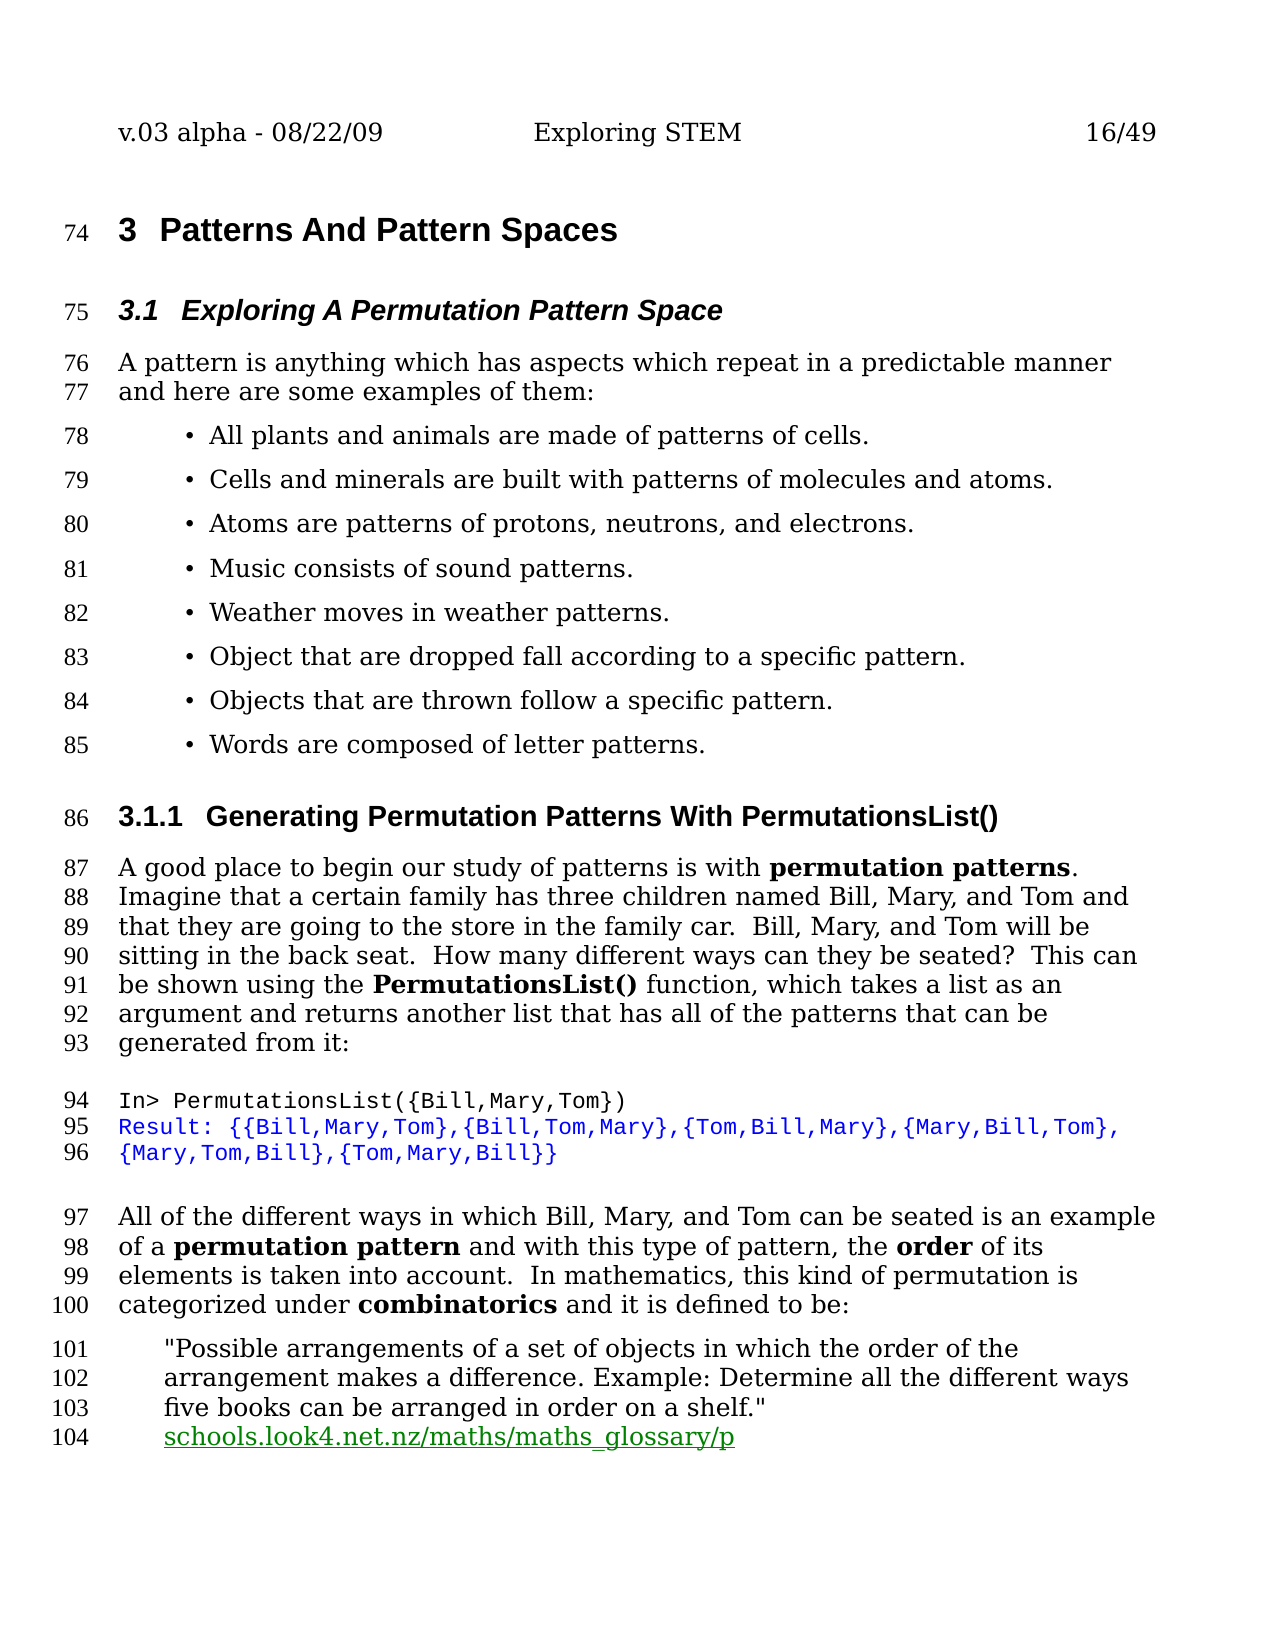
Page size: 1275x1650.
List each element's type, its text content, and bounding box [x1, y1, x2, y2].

text "Possible arrangements of a set of objects in which the order of the arrangement makes a difference. Example: Determine all the different ways five books can be arranged in order on a shelf." schools.look4.net.nz/maths/maths_glossary/p [163, 1334, 1157, 1451]
list Words are composed of letter patterns. [185, 730, 1157, 759]
list Weather moves in weather patterns. [185, 598, 1157, 627]
text A good place to begin our study of patterns is with permutation patterns. Imagine that a certain family has three children named Bill, Mary, and Tom and that they are going to the store in the family car. Bill, Mary, and Tom will be sitting in the back seat. How many different ways can they be seated? This can be shown using the PermutationsList() function, which takes a list as an argument and returns another list that has all of the patterns that can be generated from it: [118, 853, 1157, 1058]
subtitle Generating Permutation Patterns With PermutationsList() [118, 799, 1157, 832]
list Object that are dropped fall according to a specific pattern. [185, 642, 1157, 671]
list Objects that are thrown follow a specific pattern. [185, 686, 1157, 715]
text All of the different ways in which Bill, Mary, and Tom can be seated is an example of a permutation pattern and with this type of pattern, the order of its elements is taken into account. In mathematics, this kind of permutation is categorized under combinatorics and it is defined to be: [118, 1202, 1157, 1319]
list Atoms are patterns of protons, neutrons, and electrons. [185, 509, 1157, 539]
text A pattern is anything which has aspects which repeat in a predictable manner and here are some examples of them: [118, 348, 1157, 406]
text In> PermutationsList({Bill,Mary,Tom}) [118, 1090, 1157, 1116]
list All plants and animals are made of patterns of cells. [185, 421, 1157, 450]
list Cells and minerals are built with patterns of molecules and atoms. [185, 465, 1157, 494]
text Result: {{Bill,Mary,Tom},{Bill,Tom,Mary},{Tom,Bill,Mary},{Mary,Bill,Tom},{Mary,Tom,Bill},{Tom,Mary,Bill}} [118, 1116, 1157, 1167]
list Music consists of sound patterns. [185, 554, 1157, 583]
subtitle Exploring A Permutation Pattern Space [118, 293, 1157, 327]
subtitle Patterns And Pattern Spaces [118, 210, 1157, 248]
